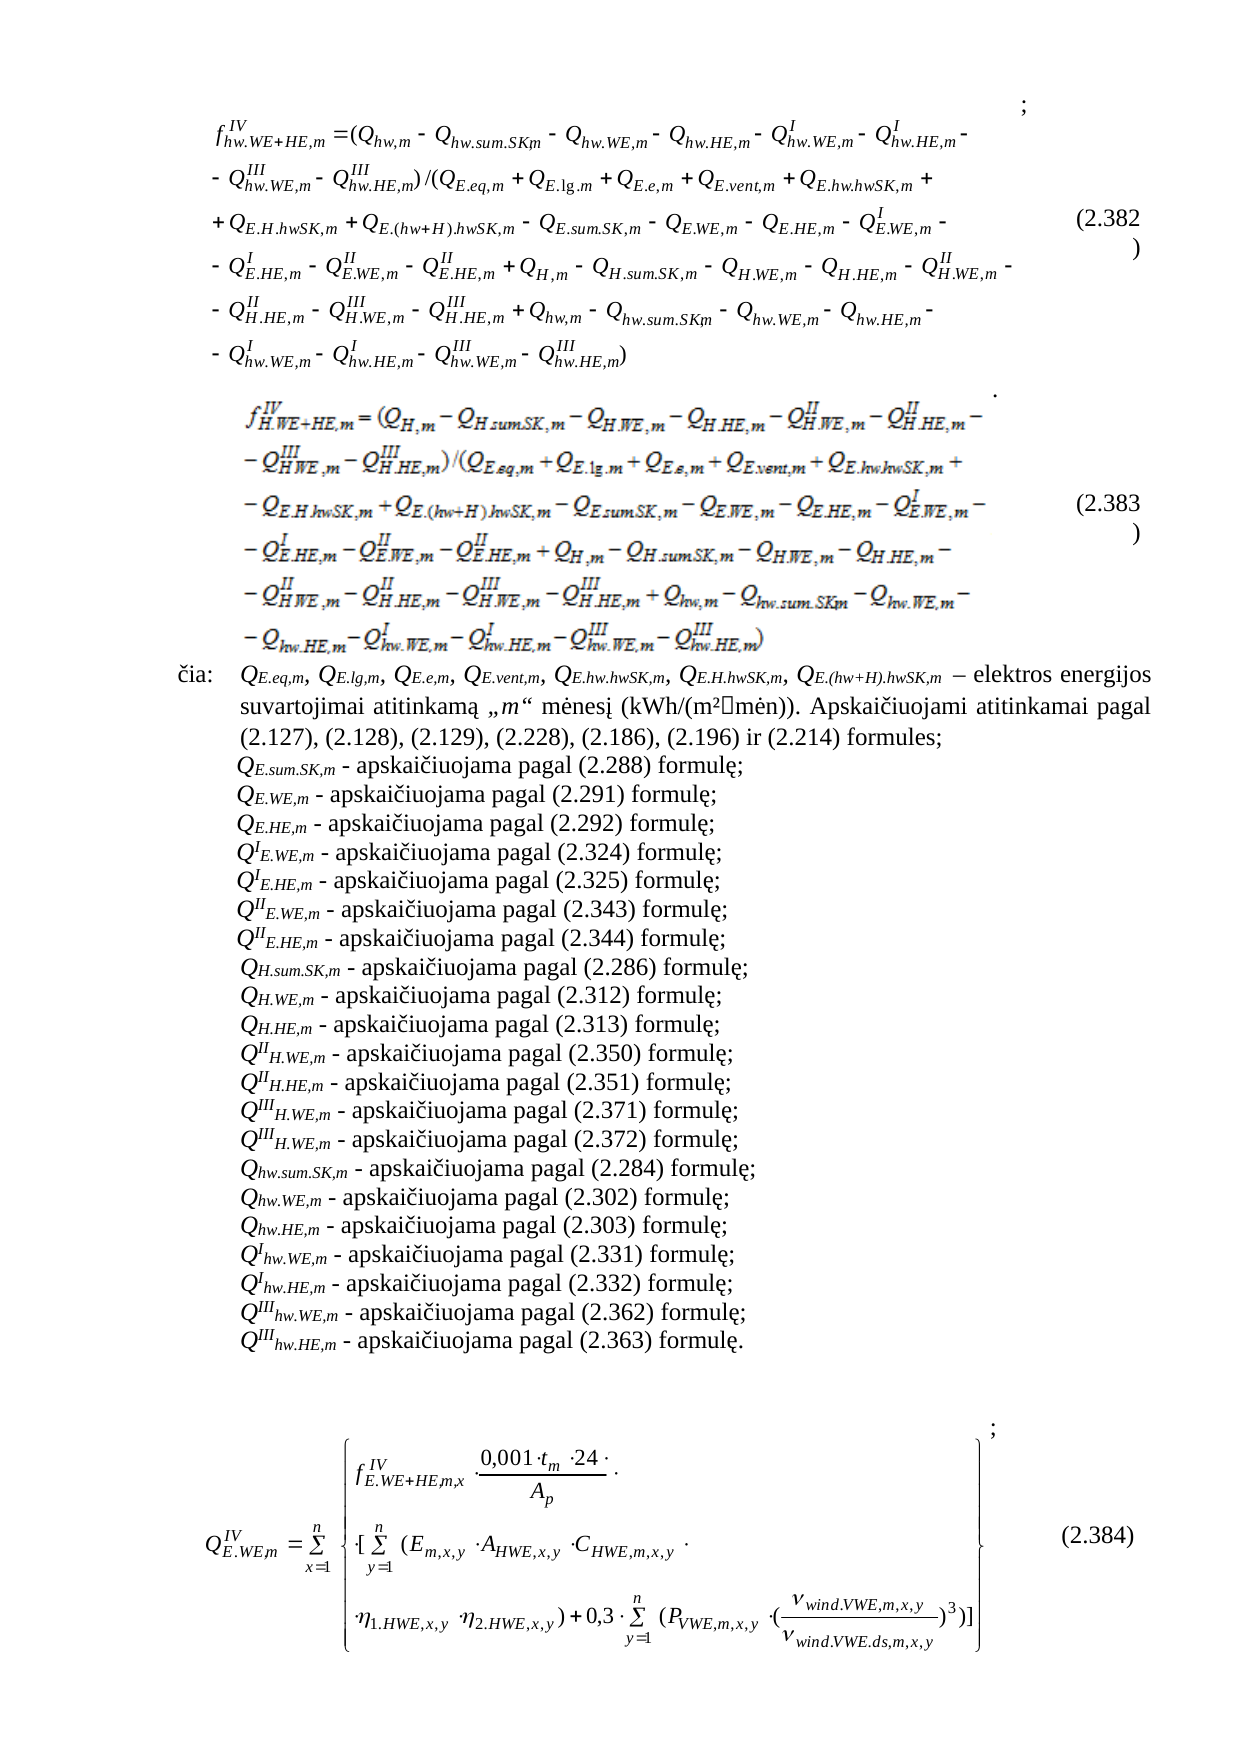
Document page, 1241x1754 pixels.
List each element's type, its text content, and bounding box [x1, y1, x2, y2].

table_cell (2.382) [1058, 89, 1151, 374]
table_cell ; [177, 89, 1058, 374]
table_cell (2.383) [1058, 375, 1151, 659]
text QE.sum.SK,m - apskaičiuojama pagal (2.288) formulę; [236, 750, 1151, 779]
text Qhw.sum.SK,m - apskaičiuojama pagal (2.284) formulę; [240, 1153, 1151, 1182]
table_cell . [177, 375, 1058, 659]
text QH.HE,m - apskaičiuojama pagal (2.313) formulę; [240, 1009, 1151, 1038]
text QH.sum.SK,m - apskaičiuojama pagal (2.286) formulę; [240, 952, 1151, 980]
text QE.HE,m - apskaičiuojama pagal (2.292) formulę; [236, 808, 1151, 837]
table_header (2.384) [1021, 1412, 1151, 1658]
text Qhw.HE,m - apskaičiuojama pagal (2.303) formulę; [240, 1210, 1151, 1239]
text QIIE.WE,m - apskaičiuojama pagal (2.343) formulę; [236, 894, 1151, 923]
text QIIIhw.HE,m - apskaičiuojama pagal (2.363) formulę. [240, 1325, 1151, 1354]
text QIIH.WE,m - apskaičiuojama pagal (2.350) formulę; [240, 1038, 1151, 1067]
text QH.WE,m - apskaičiuojama pagal (2.312) formulę; [240, 980, 1151, 1009]
text QIhw.HE,m - apskaičiuojama pagal (2.332) formulę; [240, 1268, 1151, 1297]
text QIE.HE,m - apskaičiuojama pagal (2.325) formulę; [236, 865, 1151, 894]
text QIIIH.WE,m - apskaičiuojama pagal (2.372) formulę; [240, 1124, 1151, 1153]
text QIIIH.WE,m - apskaičiuojama pagal (2.371) formulę; [240, 1095, 1151, 1124]
text Qhw.WE,m - apskaičiuojama pagal (2.302) formulę; [240, 1182, 1151, 1210]
text čia: QE.eq,m, QE.lg,m, QE.e,m, QE.vent,m, QE.hw.hwSK,m, QE.H.hwSK,m, QE.(hw+H).hwSK,m – elektros energijos suvartojimai atitinkamą „m“ mėnesį (kWh/(m²mėn)). Apskaičiuojami atitinkamai pagal (2.127), (2.128), (2.129), (2.228), (2.186), (2.196) ir (2.214) formules; [177, 659, 1151, 750]
text QIIE.HE,m - apskaičiuojama pagal (2.344) formulę; [236, 923, 1151, 952]
table_header ; [177, 1412, 1021, 1658]
text QIIH.HE,m - apskaičiuojama pagal (2.351) formulę; [240, 1067, 1151, 1095]
text QE.WE,m - apskaičiuojama pagal (2.291) formulę; [236, 779, 1151, 808]
text QIIIhw.WE,m - apskaičiuojama pagal (2.362) formulę; [240, 1297, 1151, 1325]
text QIE.WE,m - apskaičiuojama pagal (2.324) formulę; [236, 837, 1151, 865]
text QIhw.WE,m - apskaičiuojama pagal (2.331) formulę; [240, 1239, 1151, 1268]
